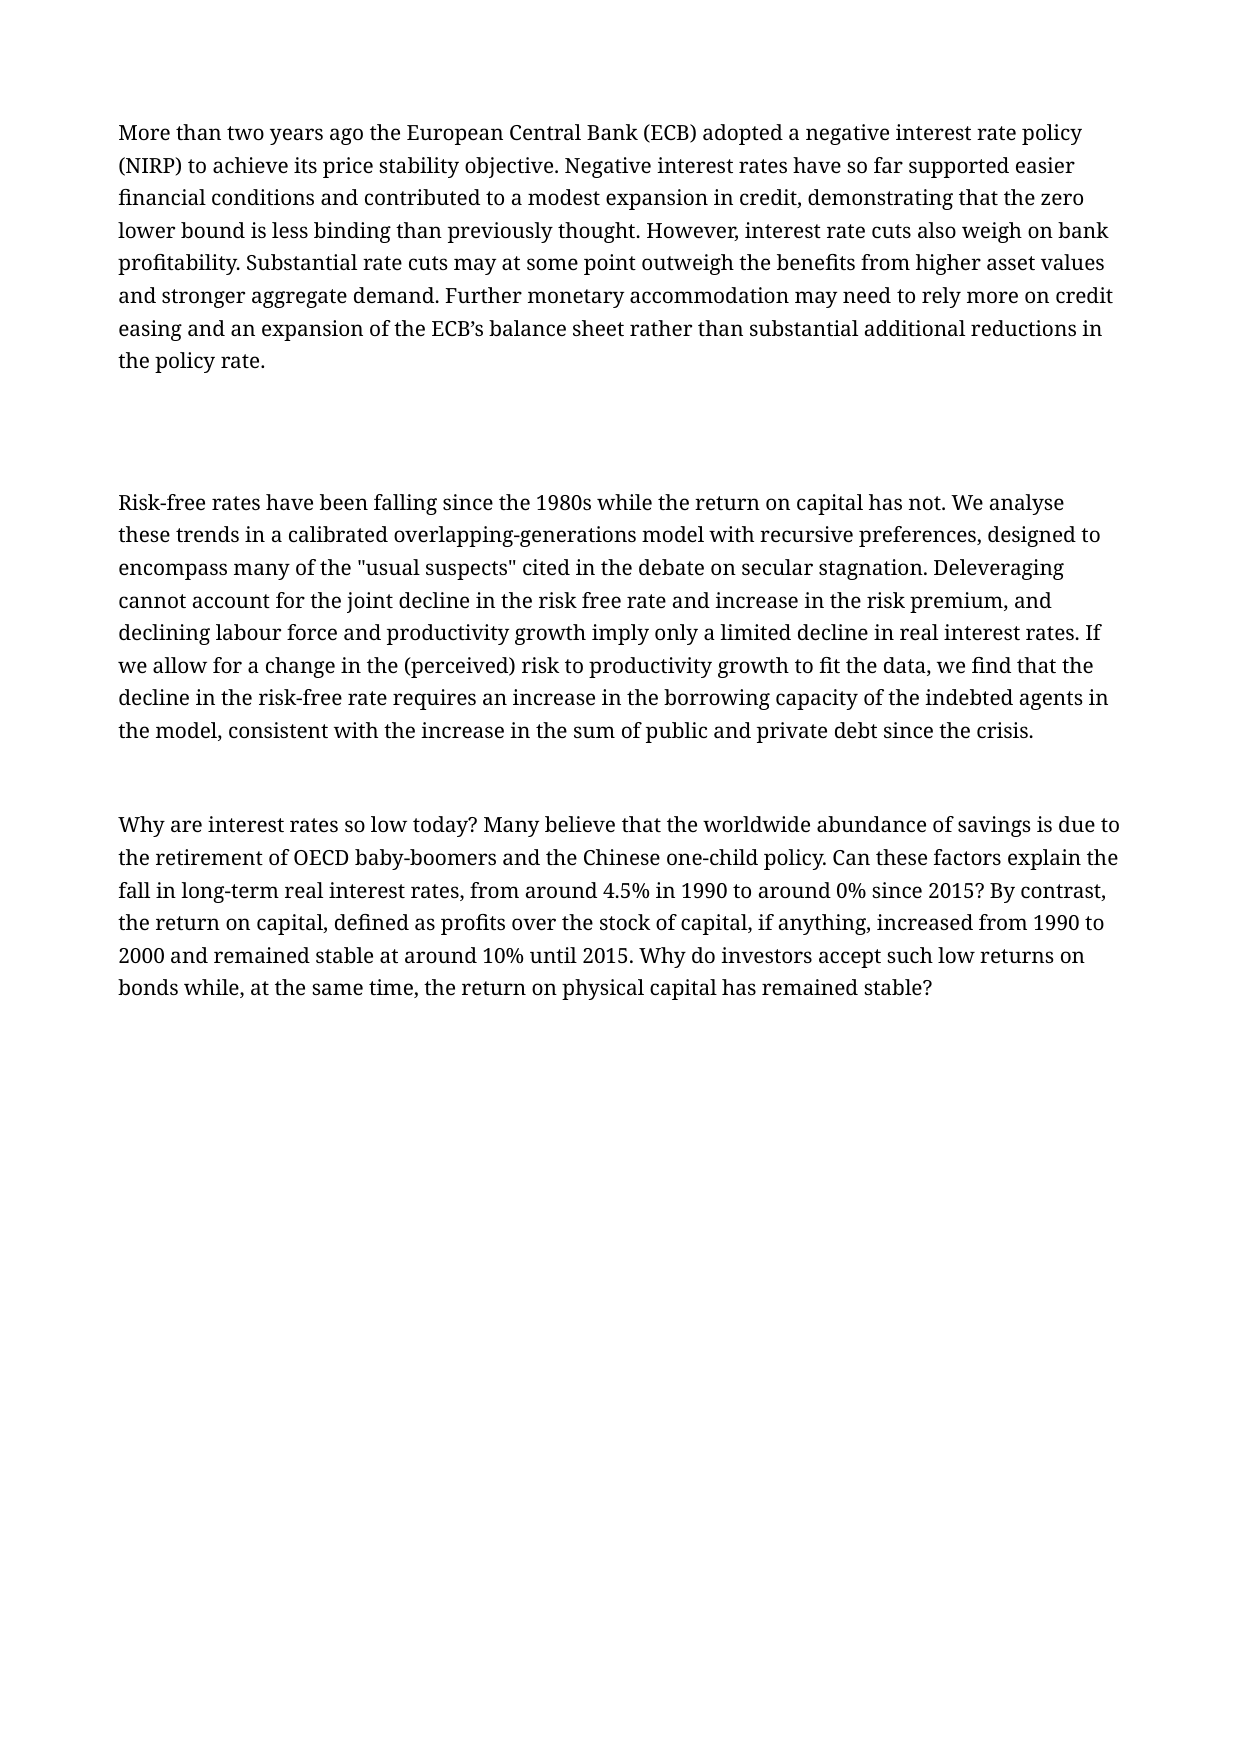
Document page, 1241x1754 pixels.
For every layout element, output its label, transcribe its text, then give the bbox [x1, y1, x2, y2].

text Why are interest rates so low today? Many believe that the worldwide abundance of savings is due to the retirement of OECD baby-boomers and the Chinese one-child policy. Can these factors explain the fall in long-term real interest rates, from around 4.5% in 1990 to around 0% since 2015? By contrast, the return on capital, defined as profits over the stock of capital, if anything, increased from 1990 to 2000 and remained stable at around 10% until 2015. Why do investors accept such low returns on bonds while, at the same time, the return on physical capital has remained stable? [118, 811, 1122, 1002]
text Risk-free rates have been falling since the 1980s while the return on capital has not. We analyse these trends in a calibrated overlapping-generations model with recursive preferences, designed to encompass many of the "usual suspects" cited in the debate on secular stagnation. Deleveraging cannot account for the joint decline in the risk free rate and increase in the risk premium, and declining labour force and productivity growth imply only a limited decline in real interest rates. If we allow for a change in the (perceived) risk to productivity growth to fit the data, we find that the decline in the risk-free rate requires an increase in the borrowing capacity of the indebted agents in the model, consistent with the increase in the sum of public and private debt since the crisis. [118, 488, 1122, 744]
text More than two years ago the European Central Bank (ECB) adopted a negative interest rate policy (NIRP) to achieve its price stability objective. Negative interest rates have so far supported easier financial conditions and contributed to a modest expansion in credit, demonstrating that the zero lower bound is less binding than previously thought. However, interest rate cuts also weigh on bank profitability. Substantial rate cuts may at some point outweigh the benefits from higher asset values and stronger aggregate demand. Further monetary accommodation may need to rely more on credit easing and an expansion of the ECB’s balance sheet rather than substantial additional reductions in the policy rate. [118, 118, 1122, 375]
